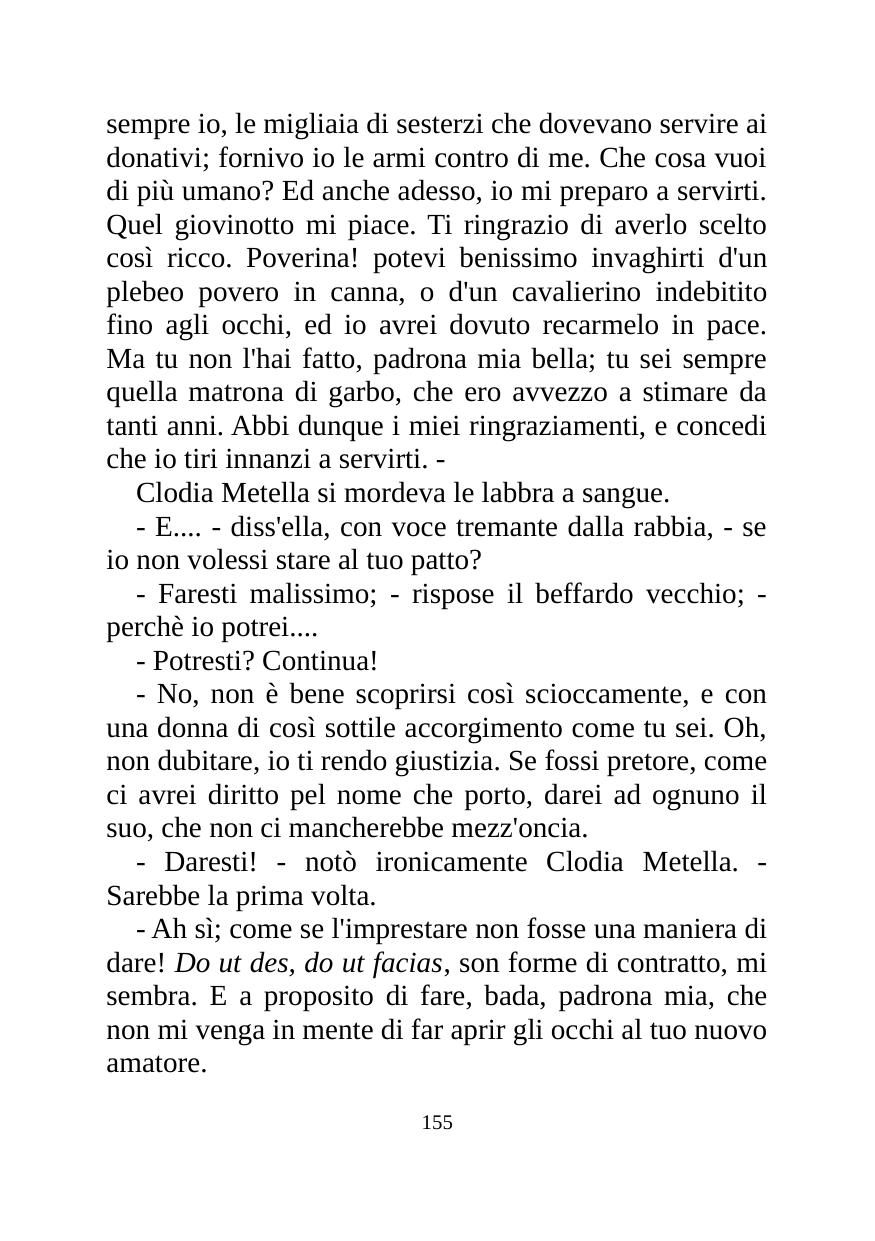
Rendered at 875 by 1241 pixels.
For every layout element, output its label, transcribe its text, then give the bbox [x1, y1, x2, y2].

text - Daresti! - notò ironicamente Clodia Metella. - Sarebbe la prima volta. [106, 844, 768, 911]
text - E.... - diss'ella, con voce tremante dalla rabbia, - se io non volessi stare al tuo patto? [106, 509, 768, 576]
text sempre io, le migliaia di sesterzi che dovevano servire ai donativi; fornivo io le armi contro di me. Che cosa vuoi di più umano? Ed anche adesso, io mi preparo a servirti. Quel giovinotto mi piace. Ti ringrazio di averlo scelto così ricco. Poverina! potevi benissimo invaghirti d'un plebeo povero in canna, o d'un cavalierino indebitito fino agli occhi, ed io avrei dovuto recarmelo in pace. Ma tu non l'hai fatto, padrona mia bella; tu sei sempre quella matrona di garbo, che ero avvezzo a stimare da tanti anni. Abbi dunque i miei ringraziamenti, e concedi che io tiri innanzi a servirti. - [106, 106, 768, 475]
text - Potresti? Continua! [106, 643, 768, 676]
text - No, non è bene scoprirsi così scioccamente, e con una donna di così sottile accorgimento come tu sei. Oh, non dubitare, io ti rendo giustizia. Se fossi pretore, come ci avrei diritto pel nome che porto, darei ad ognuno il suo, che non ci mancherebbe mezz'oncia. [106, 676, 768, 844]
text Clodia Metella si mordeva le labbra a sangue. [106, 475, 768, 509]
text - Faresti malissimo; - rispose il beffardo vecchio; - perchè io potrei.... [106, 576, 768, 643]
text - Ah sì; come se l'imprestare non fosse una maniera di dare! Do ut des, do ut facias, son forme di contratto, mi sembra. E a proposito di fare, bada, padrona mia, che non mi venga in mente di far aprir gli occhi al tuo nuovo amatore. [106, 911, 768, 1079]
